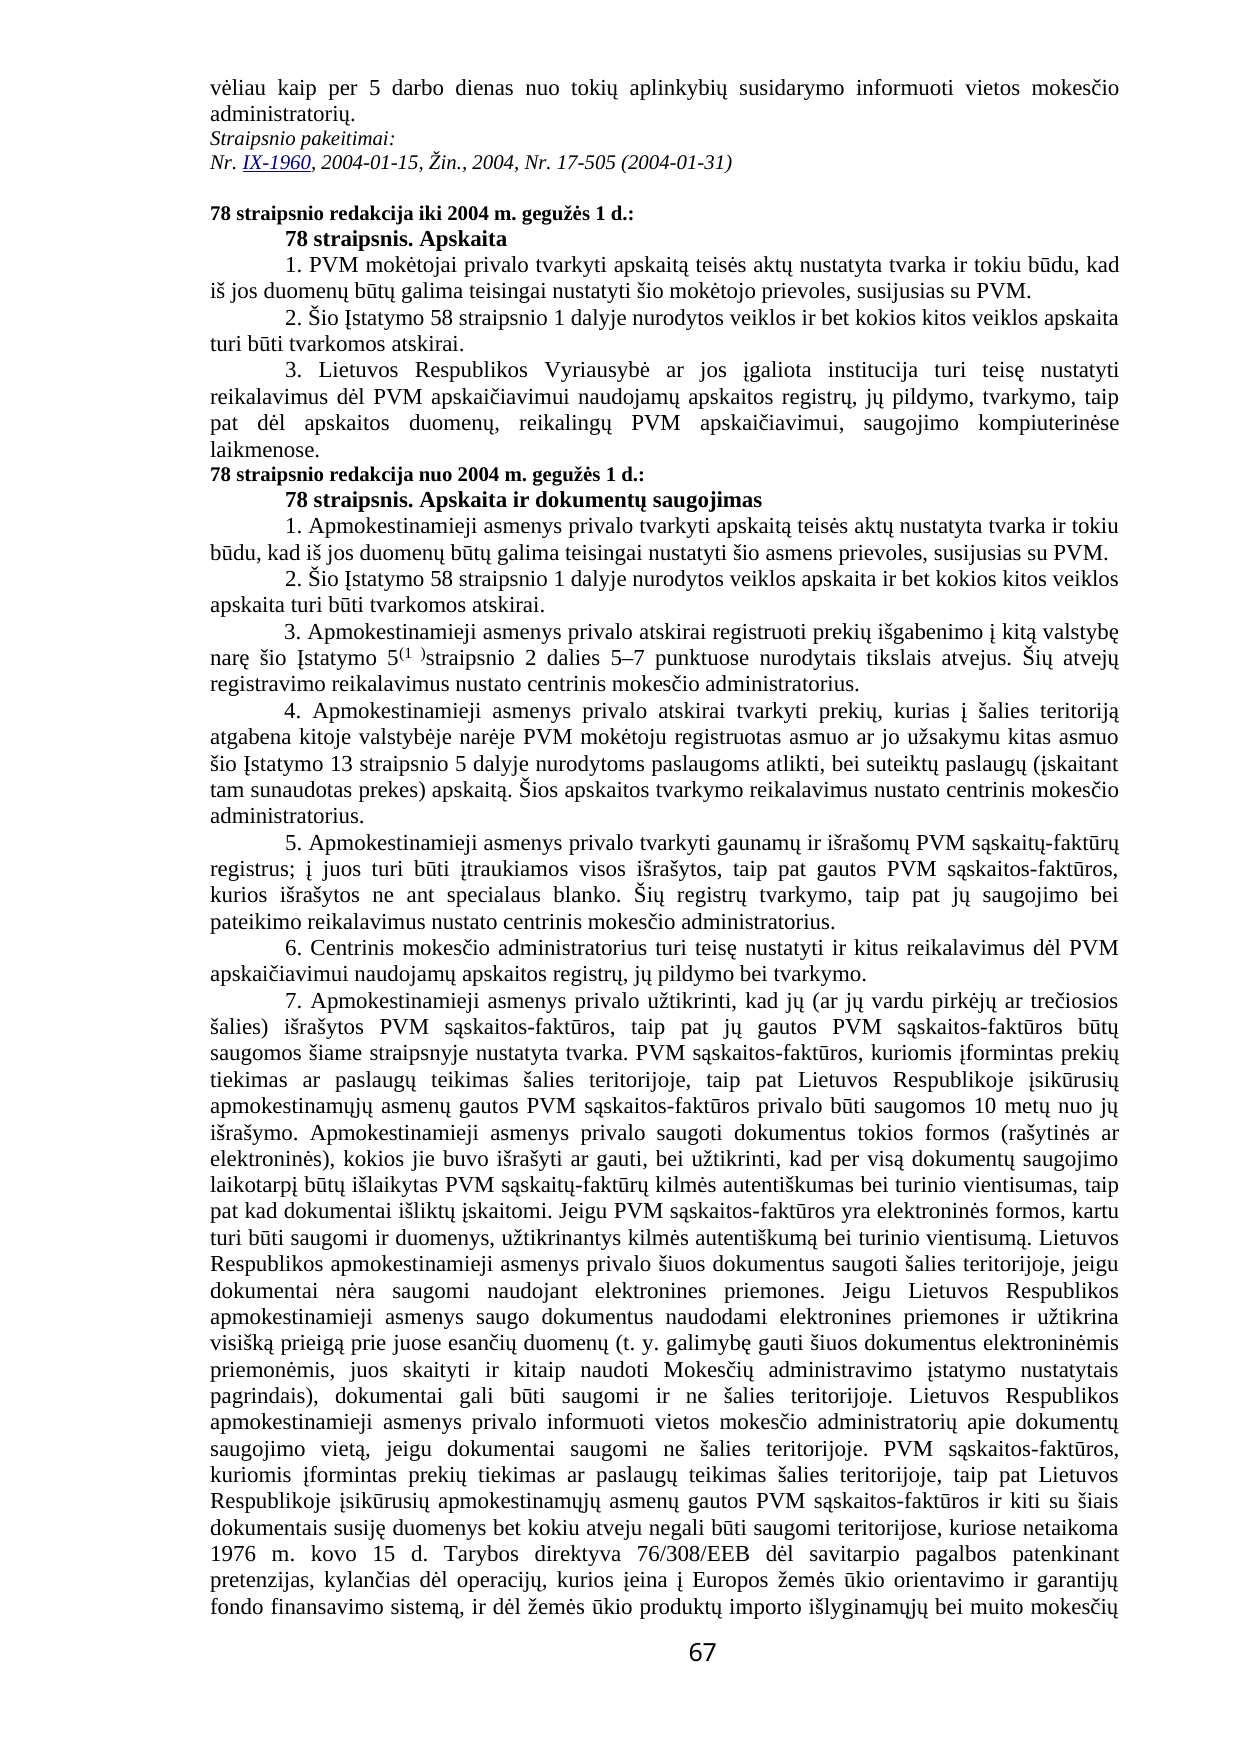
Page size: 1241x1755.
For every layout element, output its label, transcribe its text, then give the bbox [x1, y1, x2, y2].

text 78 straipsnis. Apskaita ir dokumentų saugojimas [210, 486, 1120, 512]
text 5. Apmokestinamieji asmenys privalo tvarkyti gaunamų ir išrašomų PVM sąskaitų-faktūrų registrus; į juos turi būti įtraukiamos visos išrašytos, taip pat gautos PVM sąskaitos-faktūros, kurios išrašytos ne ant specialaus blanko. Šių registrų tvarkymo, taip pat jų saugojimo bei pateikimo reikalavimus nustato centrinis mokesčio administratorius. [210, 829, 1120, 934]
text 1. Apmokestinamieji asmenys privalo tvarkyti apskaitą teisės aktų nustatyta tvarka ir tokiu būdu, kad iš jos duomenų būtų galima teisingai nustatyti šio asmens prievoles, susijusias su PVM. [210, 512, 1120, 565]
text 6. Centrinis mokesčio administratorius turi teisę nustatyti ir kitus reikalavimus dėl PVM apskaičiavimui naudojamų apskaitos registrų, jų pildymo bei tvarkymo. [210, 934, 1120, 987]
text 7. Apmokestinamieji asmenys privalo užtikrinti, kad jų (ar jų vardu pirkėjų ar trečiosios šalies) išrašytos PVM sąskaitos-faktūros, taip pat jų gautos PVM sąskaitos-faktūros būtų saugomos šiame straipsnyje nustatyta tvarka. PVM sąskaitos-faktūros, kuriomis įformintas prekių tiekimas ar paslaugų teikimas šalies teritorijoje, taip pat Lietuvos Respublikoje įsikūrusių apmokestinamųjų asmenų gautos PVM sąskaitos-faktūros privalo būti saugomos 10 metų nuo jų išrašymo. Apmokestinamieji asmenys privalo saugoti dokumentus tokios formos (rašytinės ar elektroninės), kokios jie buvo išrašyti ar gauti, bei užtikrinti, kad per visą dokumentų saugojimo laikotarpį būtų išlaikytas PVM sąskaitų-faktūrų kilmės autentiškumas bei turinio vientisumas, taip pat kad dokumentai išliktų įskaitomi. Jeigu PVM sąskaitos-faktūros yra elektroninės formos, kartu turi būti saugomi ir duomenys, užtikrinantys kilmės autentiškumą bei turinio vientisumą. Lietuvos Respublikos apmokestinamieji asmenys privalo šiuos dokumentus saugoti šalies teritorijoje, jeigu dokumentai nėra saugomi naudojant elektronines priemones. Jeigu Lietuvos Respublikos apmokestinamieji asmenys saugo dokumentus naudodami elektronines priemones ir užtikrina visišką prieigą prie juose esančių duomenų (t. y. galimybę gauti šiuos dokumentus elektroninėmis priemonėmis, juos skaityti ir kitaip naudoti Mokesčių administravimo įstatymo nustatytais pagrindais), dokumentai gali būti saugomi ir ne šalies teritorijoje. Lietuvos Respublikos apmokestinamieji asmenys privalo informuoti vietos mokesčio administratorių apie dokumentų saugojimo vietą, jeigu dokumentai saugomi ne šalies teritorijoje. PVM sąskaitos-faktūros, kuriomis įformintas prekių tiekimas ar paslaugų teikimas šalies teritorijoje, taip pat Lietuvos Respublikoje įsikūrusių apmokestinamųjų asmenų gautos PVM sąskaitos-faktūros ir kiti su šiais dokumentais susiję duomenys bet kokiu atveju negali būti saugomi teritorijose, kuriose netaikoma 1976 m. kovo 15 d. Tarybos direktyva 76/308/EEB dėl savitarpio pagalbos patenkinant pretenzijas, kylančias dėl operacijų, kurios įeina į Europos žemės ūkio orientavimo ir garantijų fondo finansavimo sistemą, ir dėl žemės ūkio produktų importo išlyginamųjų bei muito mokesčių [210, 987, 1120, 1619]
text 78 straipsnio redakcija iki 2004 m. gegužės 1 d.: [210, 201, 1120, 225]
text 4. Apmokestinamieji asmenys privalo atskirai tvarkyti prekių, kurias į šalies teritoriją atgabena kitoje valstybėje narėje PVM mokėtoju registruotas asmuo ar jo užsakymu kitas asmuo šio Įstatymo 13 straipsnio 5 dalyje nurodytoms paslaugoms atlikti, bei suteiktų paslaugų (įskaitant tam sunaudotas prekes) apskaitą. Šios apskaitos tvarkymo reikalavimus nustato centrinis mokesčio administratorius. [210, 697, 1120, 829]
text Nr. IX-1960, 2004-01-15, Žin., 2004, Nr. 17-505 (2004-01-31) [210, 150, 1120, 174]
text 3. Apmokestinamieji asmenys privalo atskirai registruoti prekių išgabenimo į kitą valstybę narę šio Įstatymo 5(1 )straipsnio 2 dalies 5–7 punktuose nurodytais tikslais atvejus. Šių atvejų registravimo reikalavimus nustato centrinis mokesčio administratorius. [210, 618, 1120, 697]
text 2. Šio Įstatymo 58 straipsnio 1 dalyje nurodytos veiklos apskaita ir bet kokios kitos veiklos apskaita turi būti tvarkomos atskirai. [210, 565, 1120, 618]
text 3. Lietuvos Respublikos Vyriausybė ar jos įgaliota institucija turi teisę nustatyti reikalavimus dėl PVM apskaičiavimui naudojamų apskaitos registrų, jų pildymo, tvarkymo, taip pat dėl apskaitos duomenų, reikalingų PVM apskaičiavimui, saugojimo kompiuterinėse laikmenose. [210, 357, 1120, 462]
text 78 straipsnis. Apskaita [210, 225, 1120, 251]
text 2. Šio Įstatymo 58 straipsnio 1 dalyje nurodytos veiklos ir bet kokios kitos veiklos apskaita turi būti tvarkomos atskirai. [210, 304, 1120, 357]
text 78 straipsnio redakcija nuo 2004 m. gegužės 1 d.: [210, 462, 1120, 486]
text vėliau kaip per 5 darbo dienas nuo tokių aplinkybių susidarymo informuoti vietos mokesčio administratorių. [210, 73, 1120, 126]
text Straipsnio pakeitimai: [210, 126, 1120, 150]
text 1. PVM mokėtojai privalo tvarkyti apskaitą teisės aktų nustatyta tvarka ir tokiu būdu, kad iš jos duomenų būtų galima teisingai nustatyti šio mokėtojo prievoles, susijusias su PVM. [210, 251, 1120, 304]
